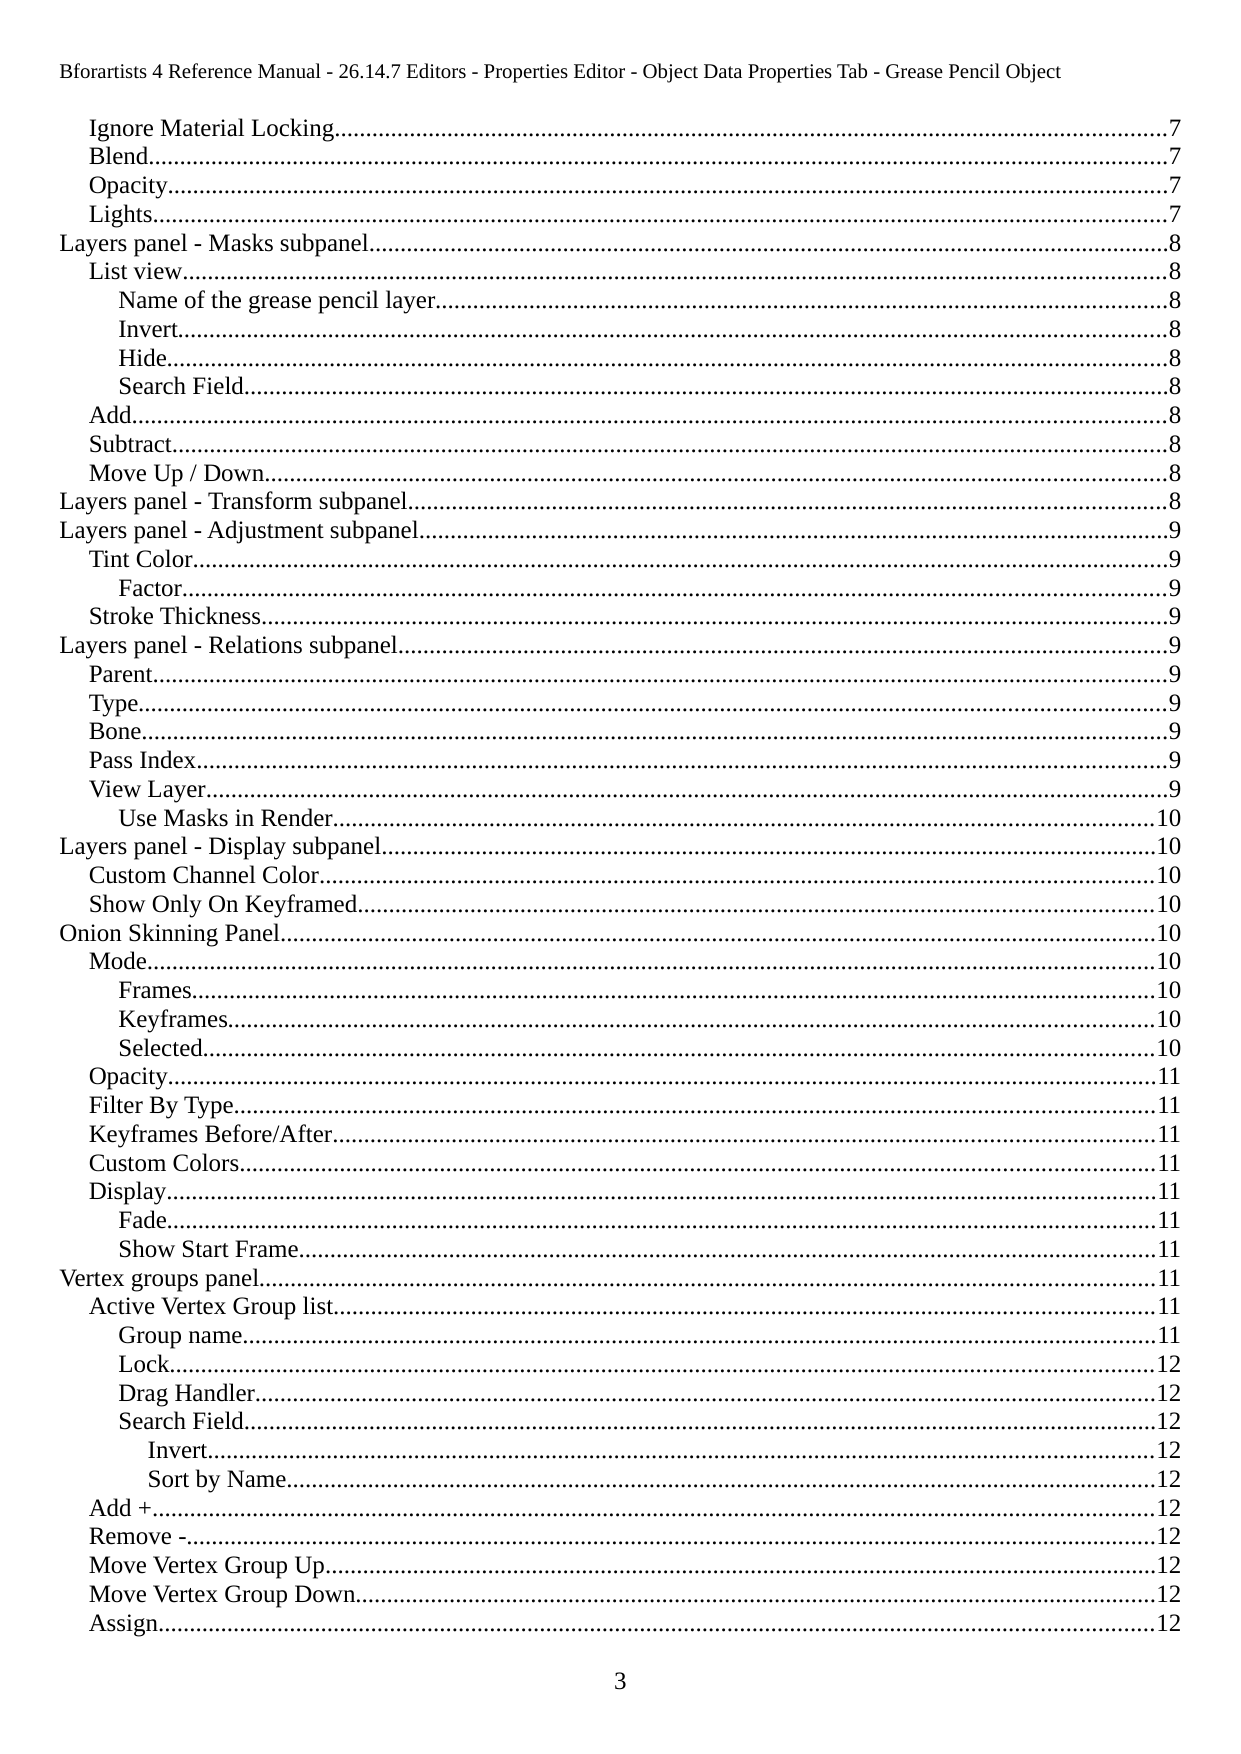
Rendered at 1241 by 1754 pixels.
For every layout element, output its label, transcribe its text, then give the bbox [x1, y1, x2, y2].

text Sort by Name 12 [147, 1464, 1181, 1493]
text Search Field 8 [118, 371, 1181, 400]
text Ignore Material Locking 7 [88, 113, 1181, 141]
text Drag Handler 12 [118, 1378, 1181, 1406]
text Add 8 [88, 400, 1181, 429]
text Keyframes 10 [118, 1004, 1181, 1033]
text Stroke Thickness 9 [88, 601, 1181, 630]
text Hide 8 [118, 343, 1181, 371]
text Keyframes Before/After 11 [88, 1119, 1181, 1148]
text View Layer 9 [88, 774, 1181, 803]
text Invert 8 [118, 314, 1181, 343]
text Parent 9 [88, 659, 1181, 688]
text Vertex groups panel 11 [59, 1263, 1181, 1291]
text Add + 12 [88, 1493, 1181, 1521]
text Custom Channel Color 10 [88, 860, 1181, 889]
text Layers panel - Masks subpanel 8 [59, 228, 1181, 256]
text Show Start Frame 11 [118, 1234, 1181, 1263]
text Move Up / Down 8 [88, 458, 1181, 486]
text Opacity 11 [88, 1061, 1181, 1090]
text Layers panel - Transform subpanel 8 [59, 486, 1181, 515]
text Blend 7 [88, 141, 1181, 170]
text Filter By Type 11 [88, 1090, 1181, 1119]
text Frames 10 [118, 975, 1181, 1004]
text Tint Color 9 [88, 544, 1181, 573]
text Move Vertex Group Down 12 [88, 1579, 1181, 1608]
text Pass Index 9 [88, 745, 1181, 774]
text Use Masks in Render 10 [118, 803, 1181, 831]
text Lights 7 [88, 199, 1181, 228]
text Layers panel - Adjustment subpanel 9 [59, 515, 1181, 544]
text Custom Colors 11 [88, 1148, 1181, 1176]
text Subtract 8 [88, 429, 1181, 458]
text Opacity 7 [88, 170, 1181, 199]
text Type 9 [88, 688, 1181, 716]
text Layers panel - Relations subpanel 9 [59, 630, 1181, 659]
text Remove - 12 [88, 1521, 1181, 1550]
text Move Vertex Group Up 12 [88, 1550, 1181, 1579]
text Onion Skinning Panel 10 [59, 918, 1181, 946]
text Factor 9 [118, 573, 1181, 601]
text Group name 11 [118, 1320, 1181, 1349]
text Bone 9 [88, 716, 1181, 745]
text Selected 10 [118, 1033, 1181, 1061]
text Lock 12 [118, 1349, 1181, 1378]
text Display 11 [88, 1176, 1181, 1205]
text Assign 12 [88, 1608, 1181, 1636]
text Layers panel - Display subpanel 10 [59, 831, 1181, 860]
text Invert 12 [147, 1435, 1181, 1464]
text Active Vertex Group list 11 [88, 1291, 1181, 1320]
text List view 8 [88, 256, 1181, 285]
text Name of the grease pencil layer 8 [118, 285, 1181, 314]
text Mode 10 [88, 946, 1181, 975]
text Show Only On Keyframed 10 [88, 889, 1181, 918]
text Fade 11 [118, 1205, 1181, 1234]
text Search Field 12 [118, 1406, 1181, 1435]
